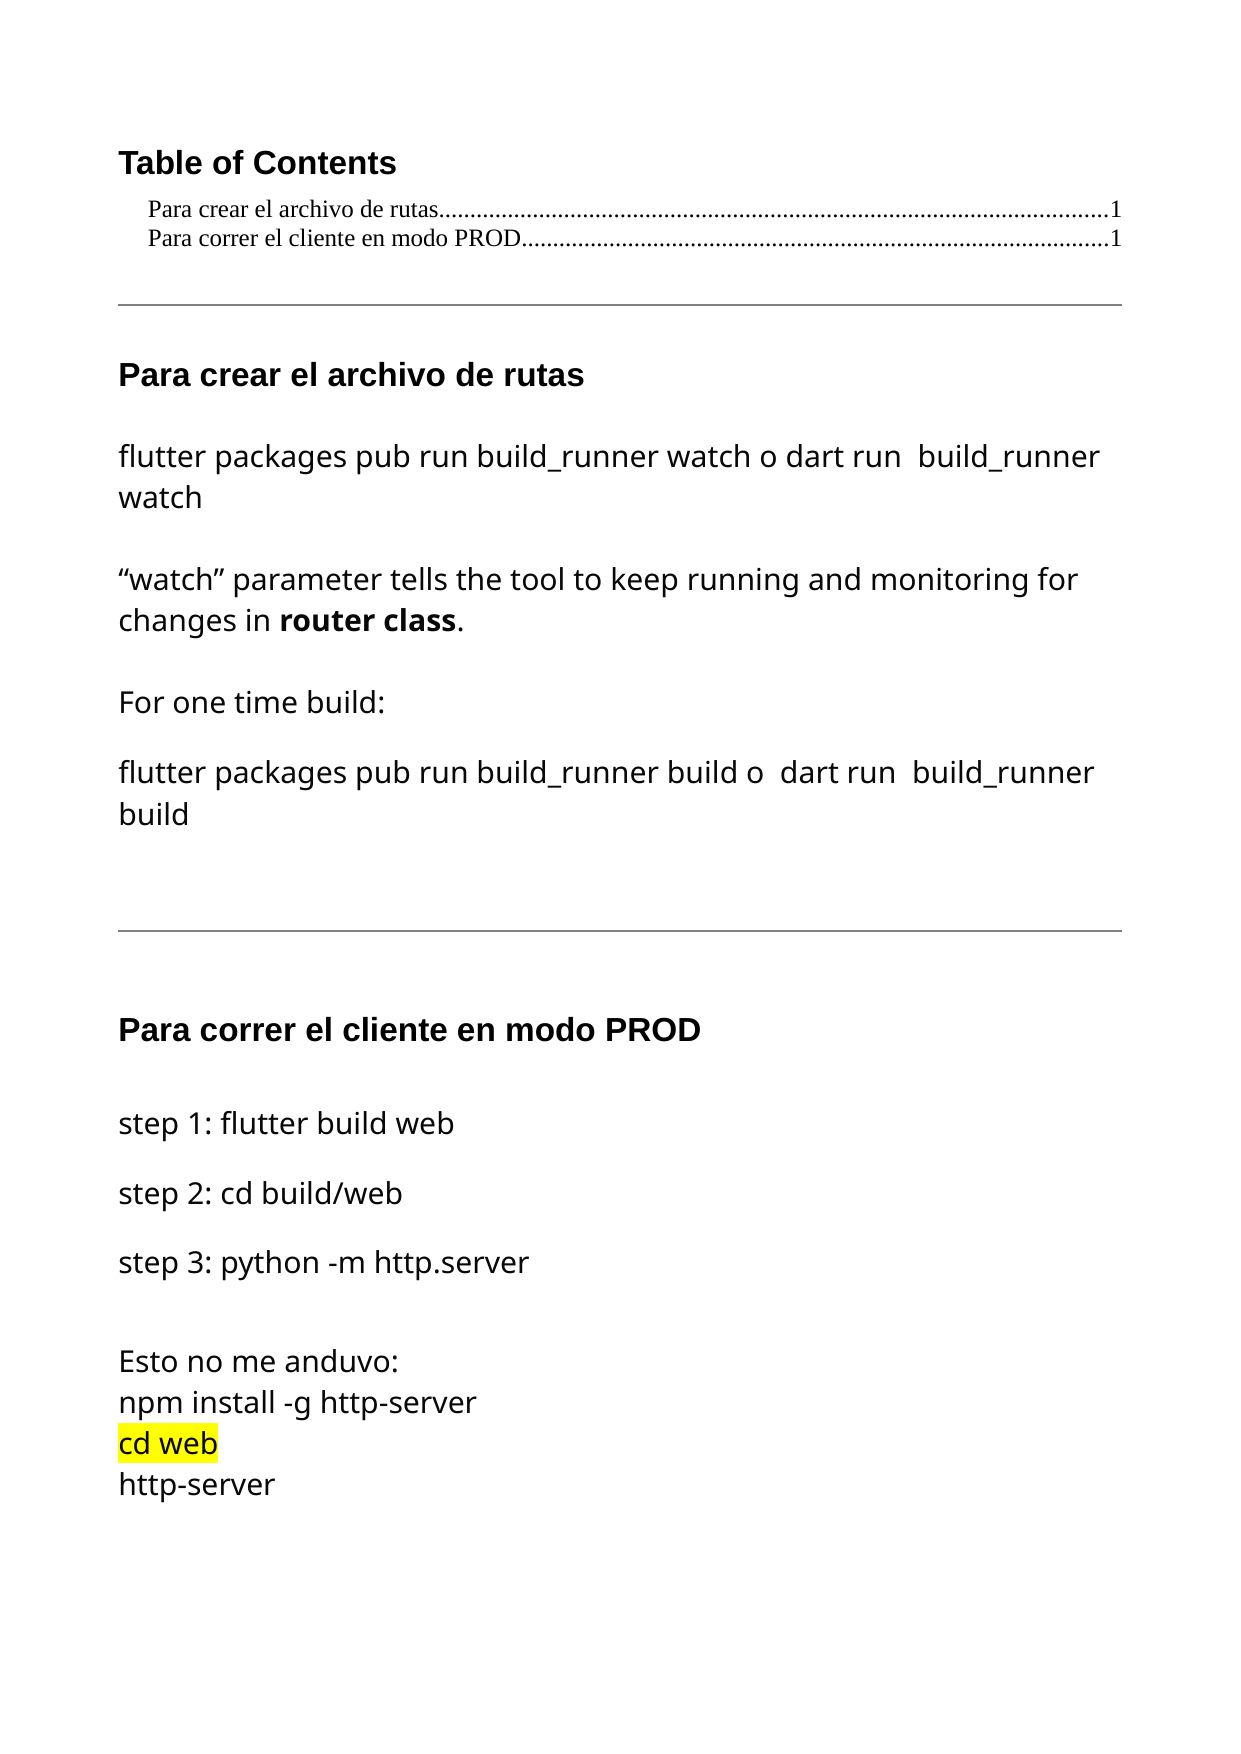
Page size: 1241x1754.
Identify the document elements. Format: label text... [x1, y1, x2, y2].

text Esto no me anduvo: npm install -g http-server cd web http-server [118, 1340, 1122, 1574]
text step 3: python -m http.server [118, 1241, 1122, 1283]
text flutter packages pub run build_runner build o dart run build_runner build [118, 752, 1122, 834]
text Para crear el archivo de rutas 1 [148, 194, 1122, 223]
subtitle Para crear el archivo de rutas [118, 355, 1122, 393]
text Para correr el cliente en modo PROD 1 [148, 223, 1122, 252]
text flutter packages pub run build_runner watch o dart run build_runner watch “watch” parameter tells the tool to keep running and monitoring for changes in router class. For one time build: [118, 435, 1122, 752]
subtitle Table of Contents [118, 143, 1122, 182]
subtitle Para correr el cliente en modo PROD [118, 1010, 1122, 1048]
text step 2: cd build/web [118, 1172, 1122, 1213]
text step 1: flutter build web [118, 1061, 1122, 1172]
